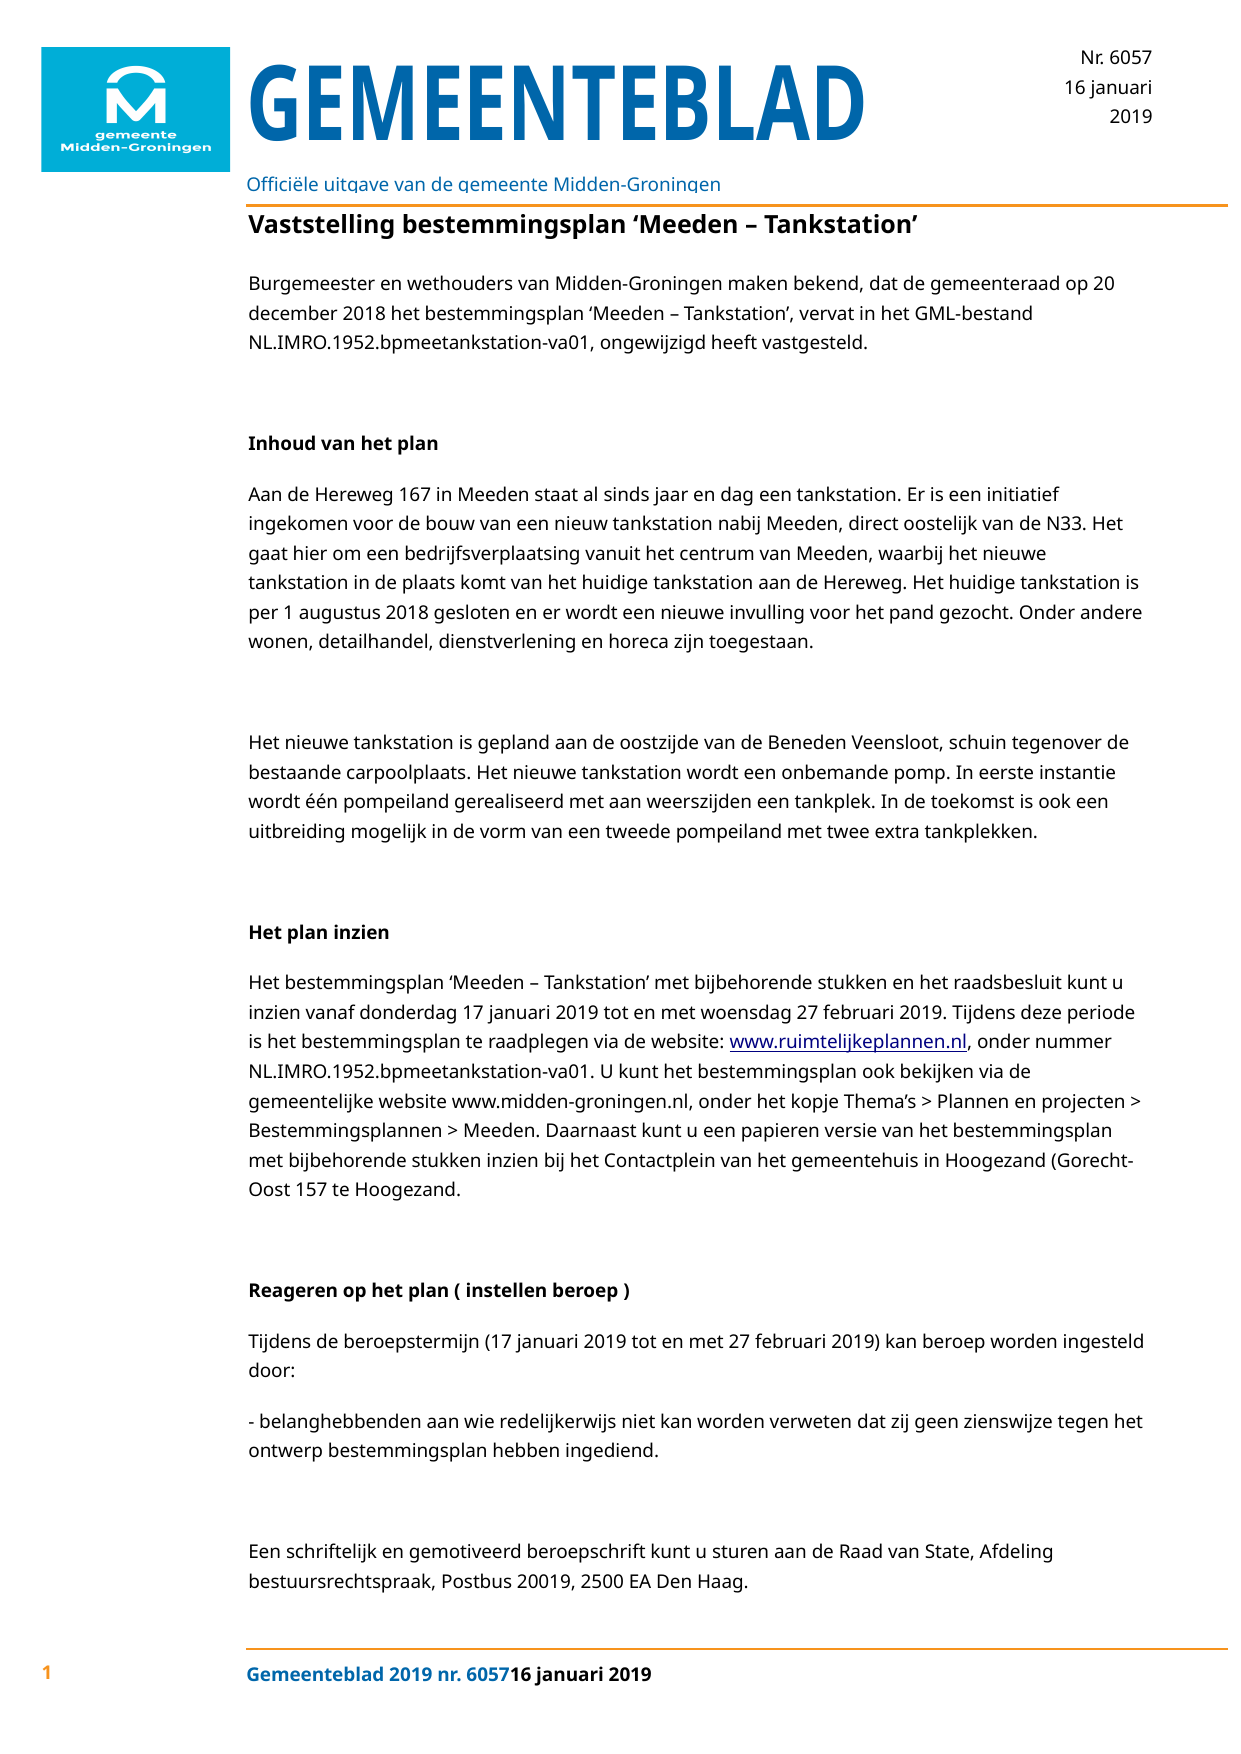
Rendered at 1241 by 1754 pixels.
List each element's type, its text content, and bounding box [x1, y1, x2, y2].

text Een schriftelijk en gemotiveerd beroepschrift kunt u sturen aan de Raad van State, Afdeling bestuursrechtspraak, Postbus 20019, 2500 EA Den Haag. [248, 1538, 1152, 1593]
text Tijdens de beroepstermijn (17 januari 2019 tot en met 27 februari 2019) kan beroep worden ingesteld door: [248, 1328, 1152, 1383]
text Het bestemmingsplan ‘Meeden – Tankstation’ met bijbehorende stukken en het raadsbesluit kunt u inzien vanaf donderdag 17 januari 2019 tot en met woensdag 27 februari 2019. Tijdens deze periode is het bestemmingsplan te raadplegen via de website: www.ruimtelijkeplannen.nl, onder nummer NL.IMRO.1952.bpmeetankstation-va01. U kunt het bestemmingsplan ook bekijken via de gemeentelijke website www.midden-groningen.nl, onder het kopje Thema’s > Plannen en projecten > Bestemmingsplannen > Meeden. Daarnaast kunt u een papieren versie van het bestemmingsplan met bijbehorende stukken inzien bij het Contactplein van het gemeentehuis in Hoogezand (Gorecht-Oost 157 te Hoogezand. [248, 969, 1152, 1202]
picture [108, 66, 164, 82]
picture [184, 146, 190, 153]
text Het plan inzien [248, 919, 1152, 945]
text Reageren op het plan ( instellen beroep ) [248, 1277, 1152, 1303]
picture [107, 89, 165, 122]
text Aan de Hereweg 167 in Meeden staat al sinds jaar en dag een tankstation. Er is een initiatief ingekomen voor de bouw van een nieuw tankstation nabij Meeden, direct oostelijk van de N33. Het gaat hier om een bedrijfsverplaatsing vanuit het centrum van Meeden, waarbij het nieuwe tankstation in de plaats komt van het huidige tankstation aan de Hereweg. Het huidige tankstation is per 1 augustus 2018 gesloten en er wordt een nieuwe invulling voor het pand gezocht. Onder andere wonen, detailhandel, dienstverlening en horeca zijn toegestaan. [248, 481, 1152, 654]
text Vaststelling bestemmingsplan ‘Meeden – Tankstation’ [248, 207, 1152, 241]
text - belanghebbenden aan wie redelijkerwijs niet kan worden verweten dat zij geen zienswijze tegen het ontwerp bestemmingsplan hebben ingediend. [248, 1408, 1152, 1463]
text Het nieuwe tankstation is gepland aan de oostzijde van de Beneden Veensloot, schuin tegenover de bestaande carpoolplaats. Het nieuwe tankstation wordt een onbemande pomp. In eerste instantie wordt één pompeiland gerealiseerd met aan weerszijden een tankplek. In de toekomst is ook een uitbreiding mogelijk in de vorm van een tweede pompeiland met twee extra tankplekken. [248, 729, 1152, 844]
text Inhoud van het plan [248, 430, 1152, 456]
text Burgemeester en wethouders van Midden-Groningen maken bekend, dat de gemeenteraad op 20 december 2018 het bestemmingsplan ‘Meeden – Tankstation’, vervat in het GML-bestand NL.IMRO.1952.bpmeetankstation-va01, ongewijzigd heeft vastgesteld. [248, 270, 1152, 355]
